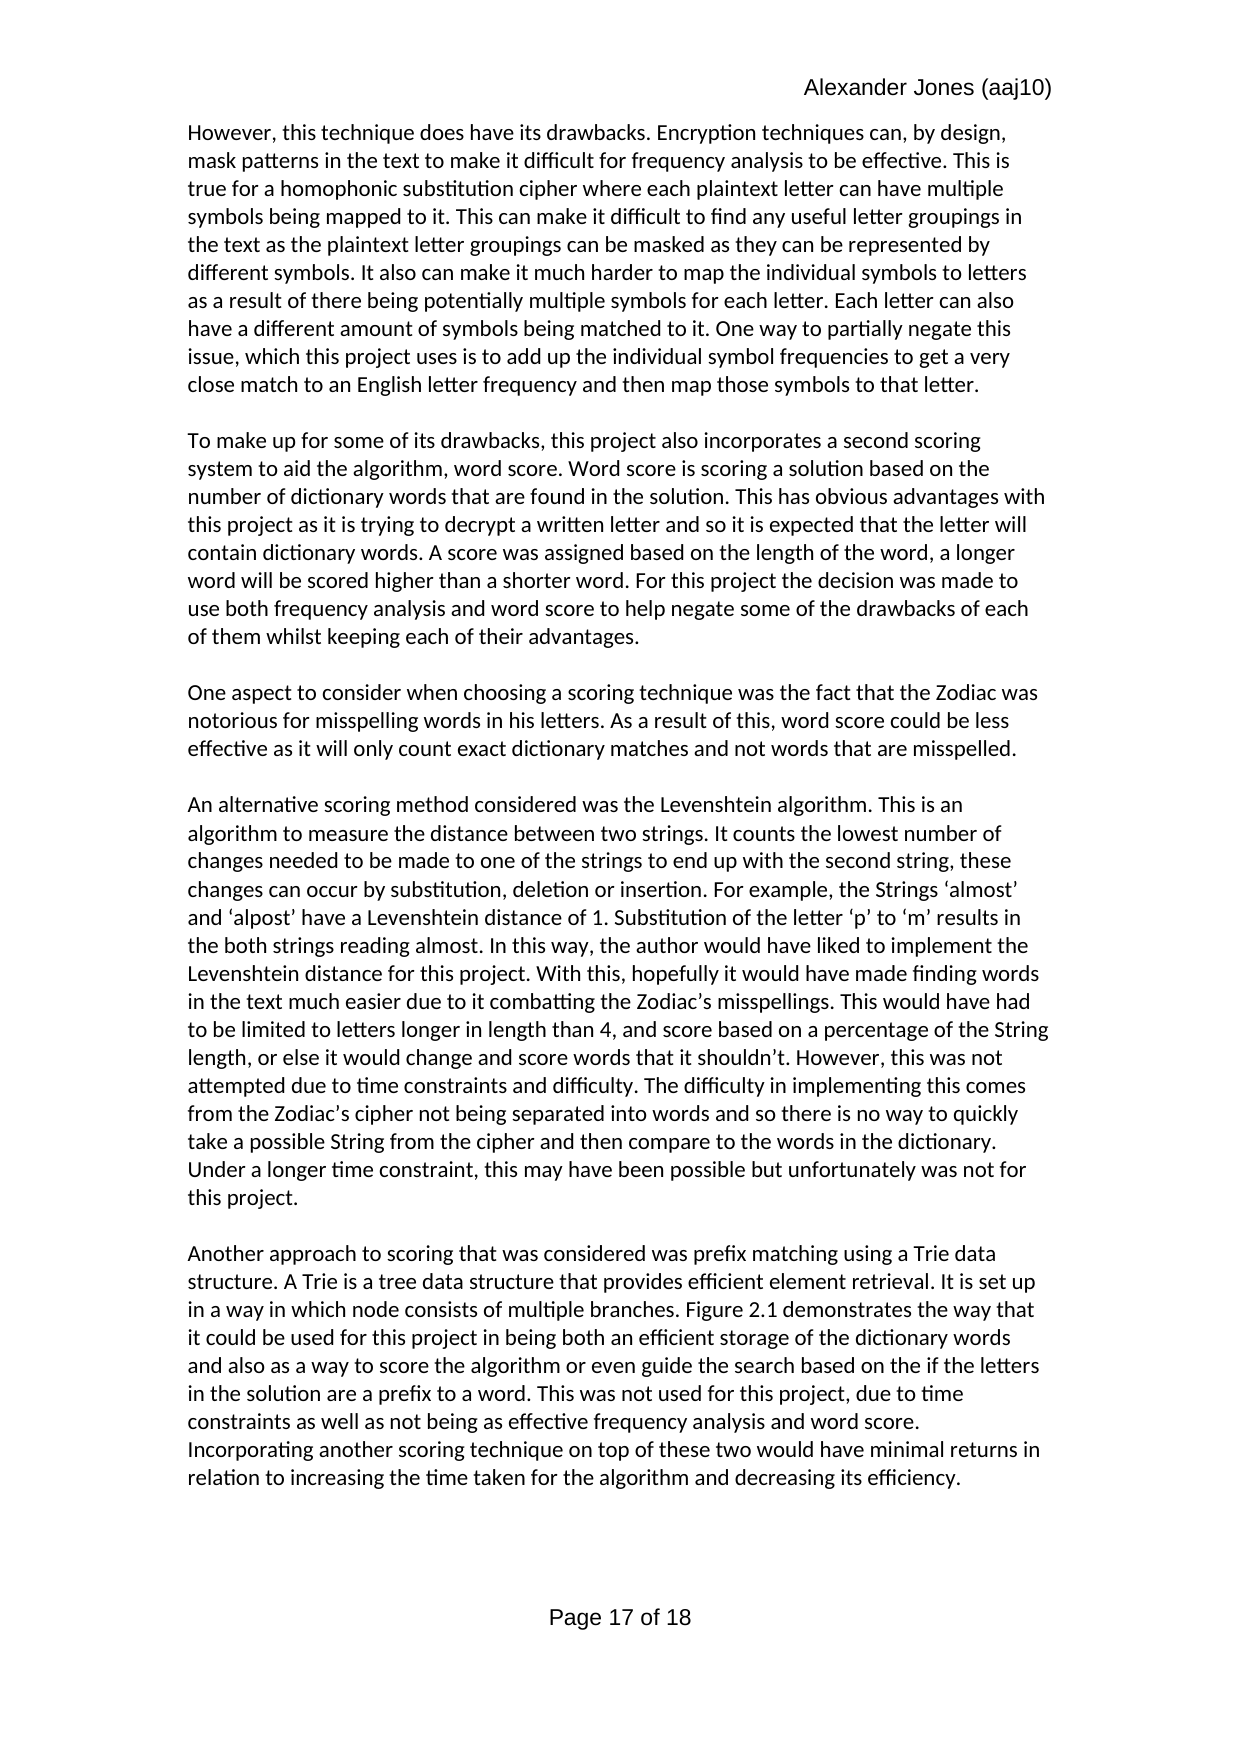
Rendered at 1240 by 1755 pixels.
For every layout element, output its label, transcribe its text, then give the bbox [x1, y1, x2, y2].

text An alternative scoring method considered was the Levenshtein algorithm. This is an algorithm to measure the distance between two strings. It counts the lowest number of changes needed to be made to one of the strings to end up with the second string, these changes can occur by substitution, deletion or insertion. For example, the Strings ‘almost’ and ‘alpost’ have a Levenshtein distance of 1. Substitution of the letter ‘p’ to ‘m’ results in the both strings reading almost. In this way, the author would have liked to implement the Levenshtein distance for this project. With this, hopefully it would have made finding words in the text much easier due to it combatting the Zodiac’s misspellings. This would have had to be limited to letters longer in length than 4, and score based on a percentage of the String length, or else it would change and score words that it shouldn’t. However, this was not attempted due to time constraints and difficulty. The difficulty in implementing this comes from the Zodiac’s cipher not being separated into words and so there is no way to quickly take a possible String from the cipher and then compare to the words in the dictionary. Under a longer time constraint, this may have been possible but unfortunately was not for this project. [187, 791, 1052, 1211]
text However, this technique does have its drawbacks. Encryption techniques can, by design, mask patterns in the text to make it difficult for frequency analysis to be effective. This is true for a homophonic substitution cipher where each plaintext letter can have multiple symbols being mapped to it. This can make it difficult to find any useful letter groupings in the text as the plaintext letter groupings can be masked as they can be represented by different symbols. It also can make it much harder to map the individual symbols to letters as a result of there being potentially multiple symbols for each letter. Each letter can also have a different amount of symbols being matched to it. One way to partially negate this issue, which this project uses is to add up the individual symbol frequencies to get a very close match to an English letter frequency and then map those symbols to that letter. [187, 118, 1052, 398]
text To make up for some of its drawbacks, this project also incorporates a second scoring system to aid the algorithm, word score. Word score is scoring a solution based on the number of dictionary words that are found in the solution. This has obvious advantages with this project as it is trying to decrypt a written letter and so it is expected that the letter will contain dictionary words. A score was assigned based on the length of the word, a longer word will be scored higher than a shorter word. For this project the decision was made to use both frequency analysis and word score to help negate some of the drawbacks of each of them whilst keeping each of their advantages. [187, 426, 1052, 651]
text One aspect to consider when choosing a scoring technique was the fact that the Zodiac was notorious for misspelling words in his letters. As a result of this, word score could be less effective as it will only count exact dictionary matches and not words that are misspelled. [187, 678, 1052, 763]
text Another approach to scoring that was considered was prefix matching using a Trie data structure. A Trie is a tree data structure that provides efficient element retrieval. It is set up in a way in which node consists of multiple branches. Figure 2.1 demonstrates the way that it could be used for this project in being both an efficient storage of the dictionary words and also as a way to score the algorithm or even guide the search based on the if the letters in the solution are a prefix to a word. This was not used for this project, due to time constraints as well as not being as effective frequency analysis and word score. Incorporating another scoring technique on top of these two would have minimal returns in relation to increasing the time taken for the algorithm and decreasing its efficiency. [187, 1239, 1052, 1491]
